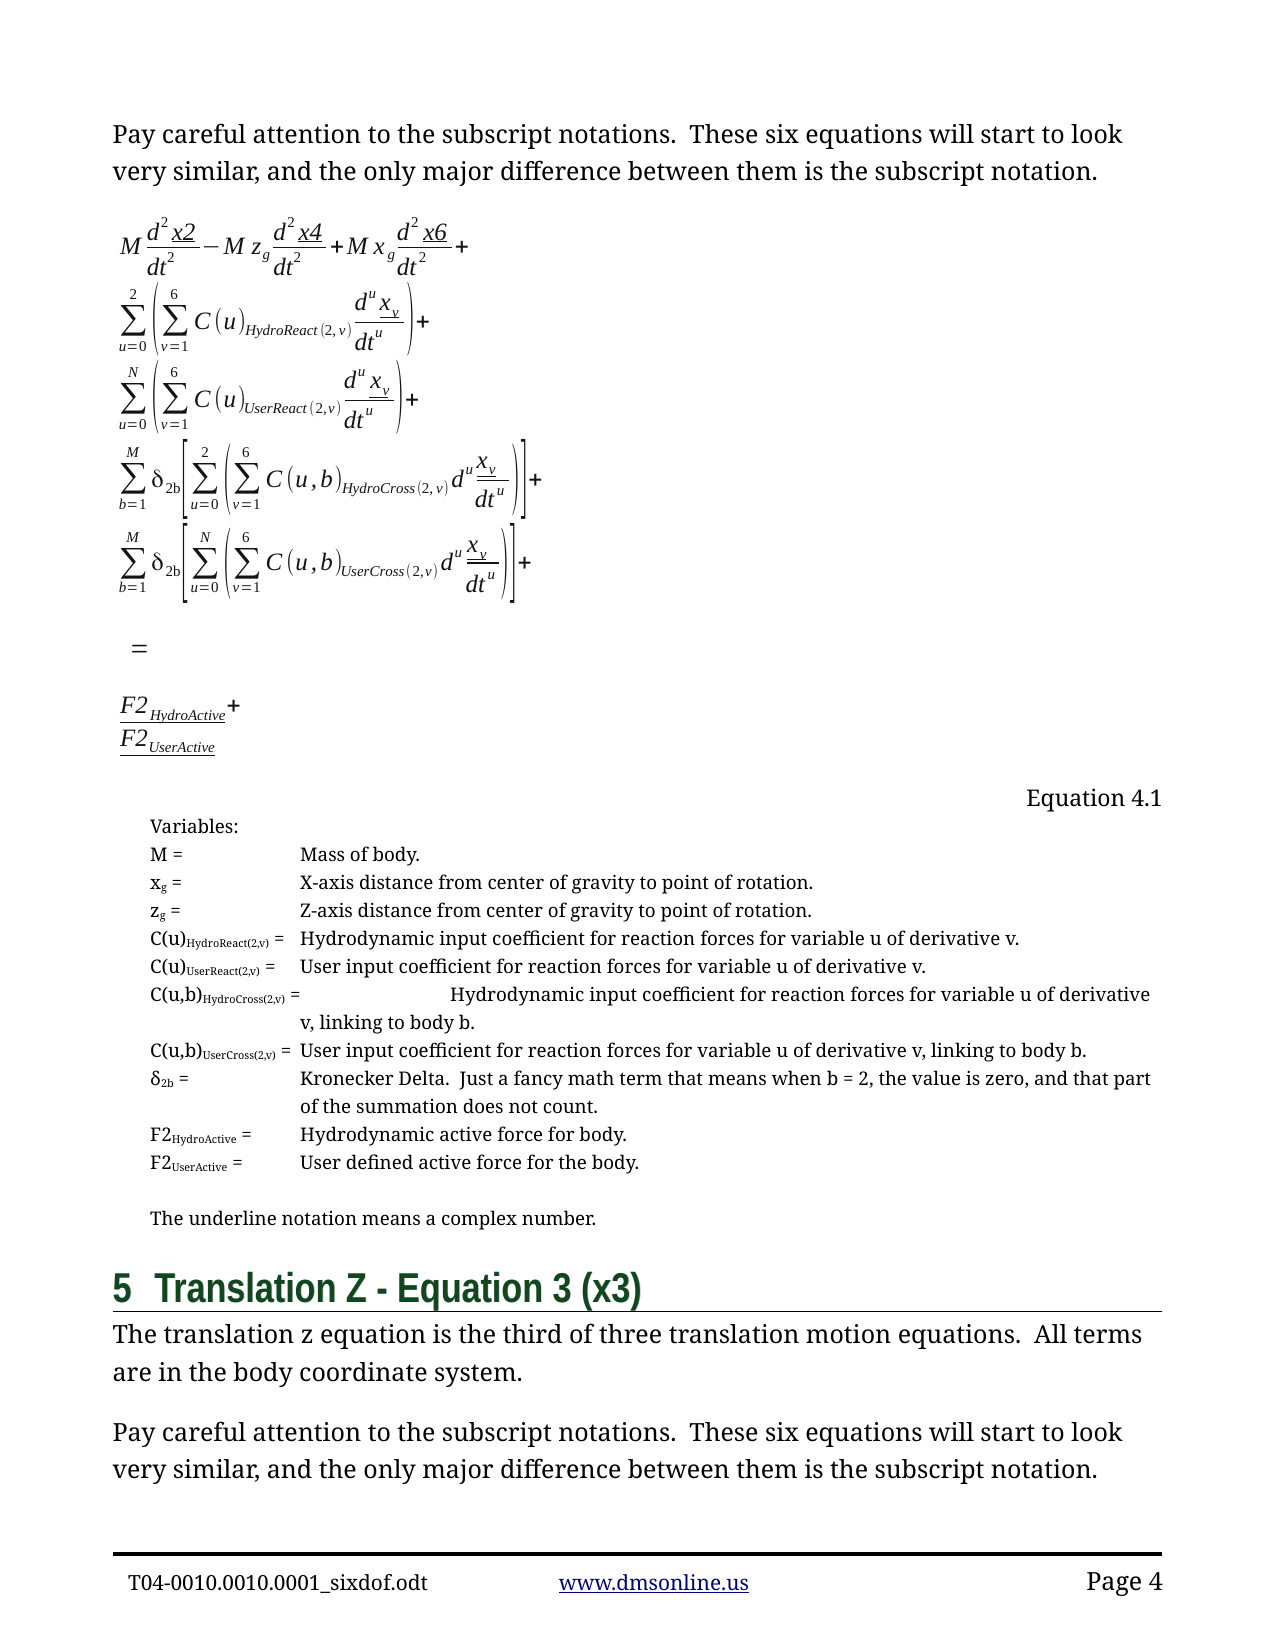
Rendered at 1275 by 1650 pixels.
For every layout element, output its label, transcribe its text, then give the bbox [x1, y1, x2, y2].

text The translation z equation is the third of three translation motion equations. All terms are in the body coordinate system. [112, 1317, 1162, 1388]
text C(u,b)HydroCross(2,v) = Hydrodynamic input coefficient for reaction forces for variable u of derivative v, linking to body b. [150, 981, 1162, 1035]
text Equation 4.1 [112, 782, 1162, 813]
text Pay careful attention to the subscript notations. These six equations will start to look very similar, and the only major difference between them is the subscript notation. [112, 1414, 1162, 1486]
text xg = X-axis distance from center of gravity to point of rotation. [150, 869, 1162, 894]
text Pay careful attention to the subscript notations. These six equations will start to look very similar, and the only major difference between them is the subscript notation. [112, 117, 1162, 188]
text M = Mass of body. [150, 841, 1162, 867]
text C(u,b)UserCross(2,v) = User input coefficient for reaction forces for variable u of derivative v, linking to body b. [150, 1037, 1162, 1063]
text δ2b = Kronecker Delta. Just a fancy math term that means when b = 2, the value is zero, and that part of the summation does not count. [150, 1065, 1162, 1119]
text zg = Z-axis distance from center of gravity to point of rotation. [150, 897, 1162, 923]
text C(u)HydroReact(2,v) = Hydrodynamic input coefficient for reaction forces for variable u of derivative v. [150, 925, 1162, 951]
text Variables: [150, 813, 1162, 838]
text The underline notation means a complex number. [150, 1205, 1162, 1231]
subtitle Translation Z - Equation 3 (x3) [112, 1263, 1162, 1312]
text F2HydroActive = Hydrodynamic active force for body. [150, 1121, 1162, 1147]
text F2UserActive = User defined active force for the body. [150, 1149, 1162, 1175]
text C(u)UserReact(2,v) = User input coefficient for reaction forces for variable u of derivative v. [150, 953, 1162, 979]
